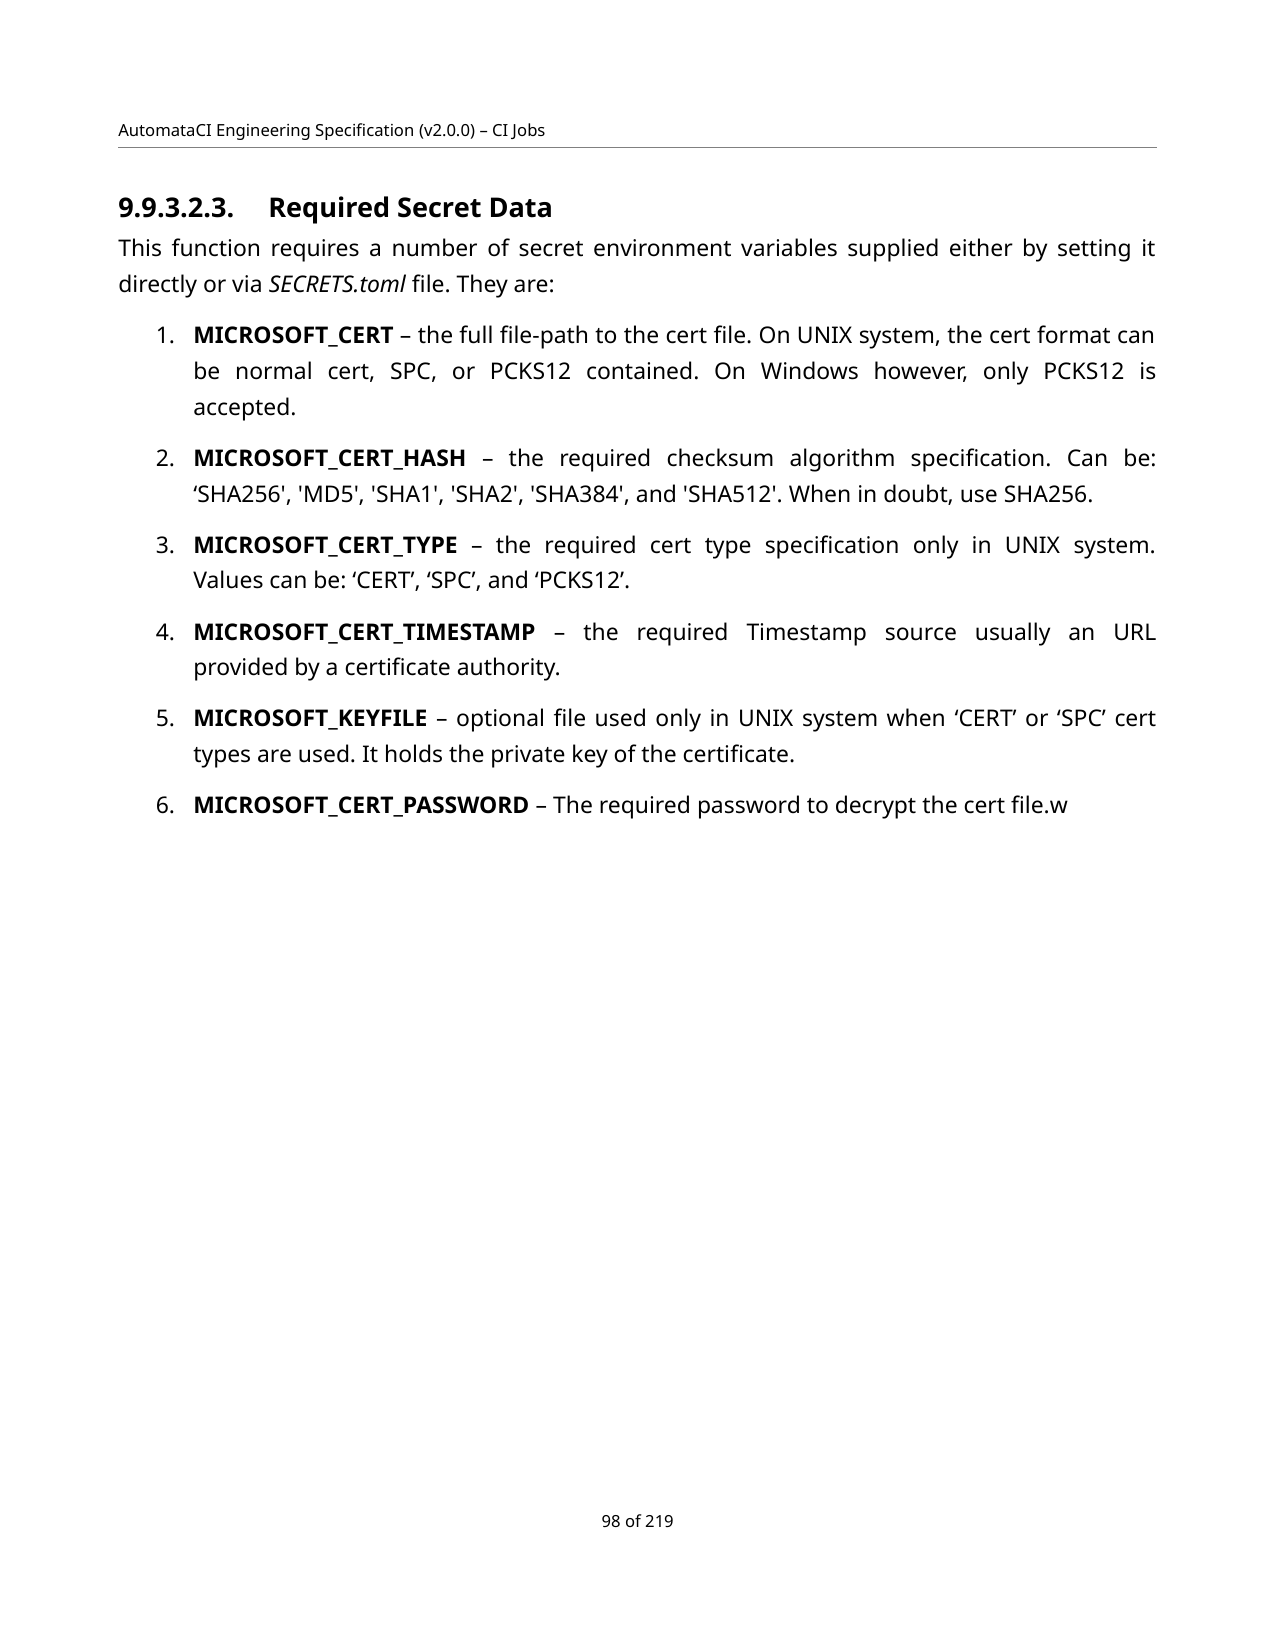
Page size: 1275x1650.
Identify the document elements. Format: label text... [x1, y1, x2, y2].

list MICROSOFT_KEYFILE – optional file used only in UNIX system when ‘CERT’ or ‘SPC’ cert types are used. It holds the private key of the certificate. [156, 702, 1157, 769]
list MICROSOFT_CERT_PASSWORD – The required password to decrypt the cert file.w [156, 789, 1157, 820]
list MICROSOFT_CERT_TYPE – the required cert type specification only in UNIX system. Values can be: ‘CERT’, ‘SPC’, and ‘PCKS12’. [156, 528, 1157, 596]
text This function requires a number of secret environment variables supplied either by setting it directly or via SECRETS.toml file. They are: [118, 232, 1157, 299]
list MICROSOFT_CERT_TIMESTAMP – the required Timestamp source usually an URL provided by a certificate authority. [156, 615, 1157, 683]
list MICROSOFT_CERT – the full file-path to the cert file. On UNIX system, the cert format can be normal cert, SPC, or PCKS12 contained. On Windows however, only PCKS12 is accepted. [156, 319, 1157, 422]
list MICROSOFT_CERT_HASH – the required checksum algorithm specification. Can be: ‘SHA256', 'MD5', 'SHA1', 'SHA2', 'SHA384', and 'SHA512'. When in doubt, use SHA256. [156, 442, 1157, 509]
subtitle Required Secret Data [118, 189, 1157, 226]
